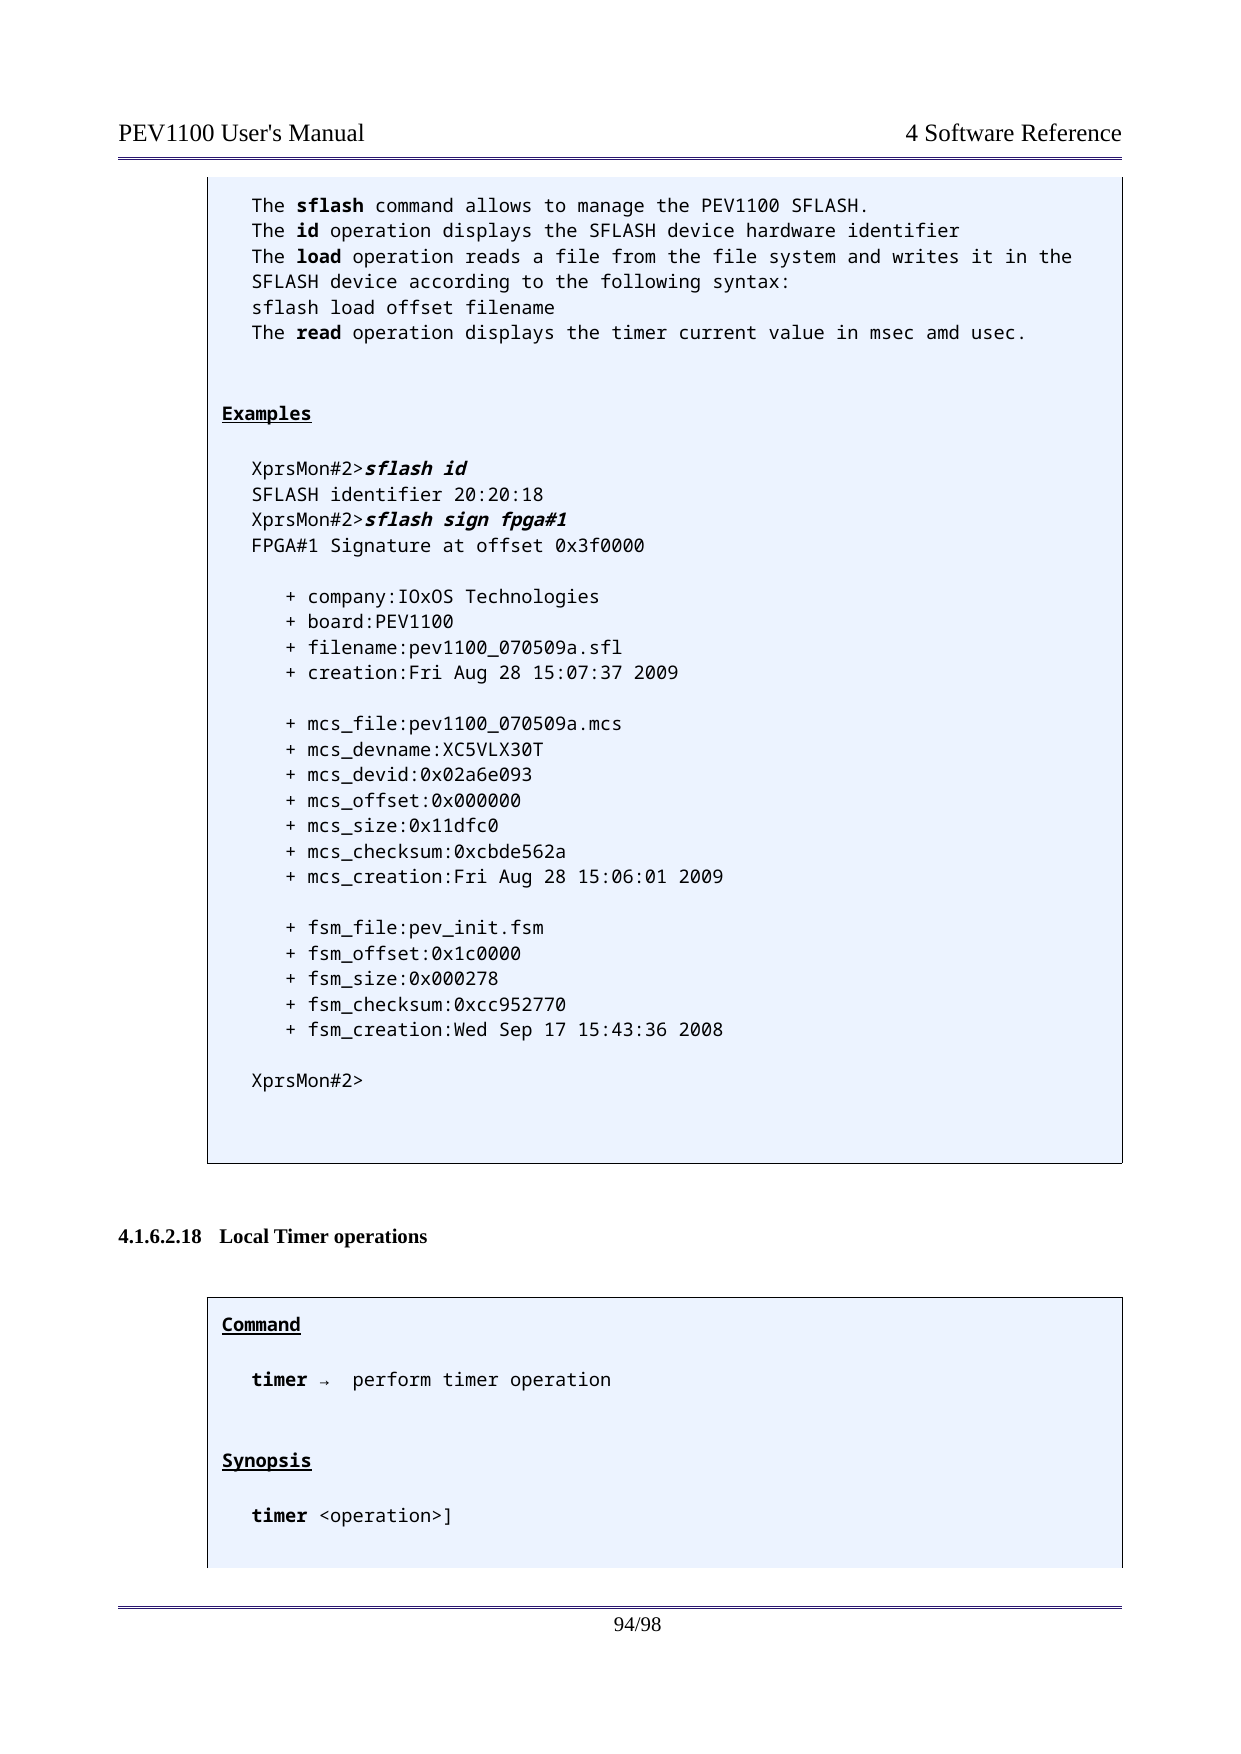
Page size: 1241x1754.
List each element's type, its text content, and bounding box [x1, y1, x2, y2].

text XprsMon#2>sflash sign fpga#1 [208, 506, 1122, 532]
subtitle Local Timer operations [118, 1224, 1122, 1248]
text The id operation displays the SFLASH device hardware identifier [208, 217, 1122, 243]
subtitle Examples [208, 385, 1122, 441]
text timer <operation>] [208, 1488, 1122, 1528]
text + fsm_file:pev_init.fsm [208, 915, 1122, 940]
text + creation:Fri Aug 28 15:07:37 2009 [208, 659, 1122, 685]
text The sflash command allows to manage the PEV1100 SFLASH. [208, 177, 1122, 217]
text XprsMon#2>sflash id [208, 441, 1122, 481]
subtitle Synopsis [208, 1433, 1122, 1488]
text + board:PEV1100 [208, 608, 1122, 634]
text + mcs_offset:0x000000 [208, 787, 1122, 813]
text + mcs_devname:XC5VLX30T [208, 736, 1122, 762]
text + fsm_size:0x000278 [208, 966, 1122, 991]
text Command [208, 1298, 1122, 1352]
text SFLASH identifier 20:20:18 [208, 481, 1122, 506]
text XprsMon#2> [208, 1068, 1122, 1108]
text + mcs_creation:Fri Aug 28 15:06:01 2009 [208, 864, 1122, 889]
text + fsm_creation:Wed Sep 17 15:43:36 2008 [208, 1017, 1122, 1042]
text + filename:pev1100_070509a.sfl [208, 634, 1122, 659]
text The load operation reads a file from the file system and writes it in the SFLASH device according to the following syntax: [208, 243, 1122, 294]
text + mcs_checksum:0xcbde562a [208, 838, 1122, 864]
text + company:IOxOS Technologies [208, 583, 1122, 608]
text + fsm_checksum:0xcc952770 [208, 991, 1122, 1017]
text sflash load offset filename [208, 294, 1122, 319]
text FPGA#1 Signature at offset 0x3f0000 [208, 532, 1122, 557]
text + mcs_devid:0x02a6e093 [208, 762, 1122, 787]
text + mcs_file:pev1100_070509a.mcs [208, 711, 1122, 736]
text + mcs_size:0x11dfc0 [208, 813, 1122, 838]
text timer → perform timer operation [208, 1352, 1122, 1392]
text The read operation displays the timer current value in msec amd usec. [208, 319, 1122, 345]
text + fsm_offset:0x1c0000 [208, 940, 1122, 966]
